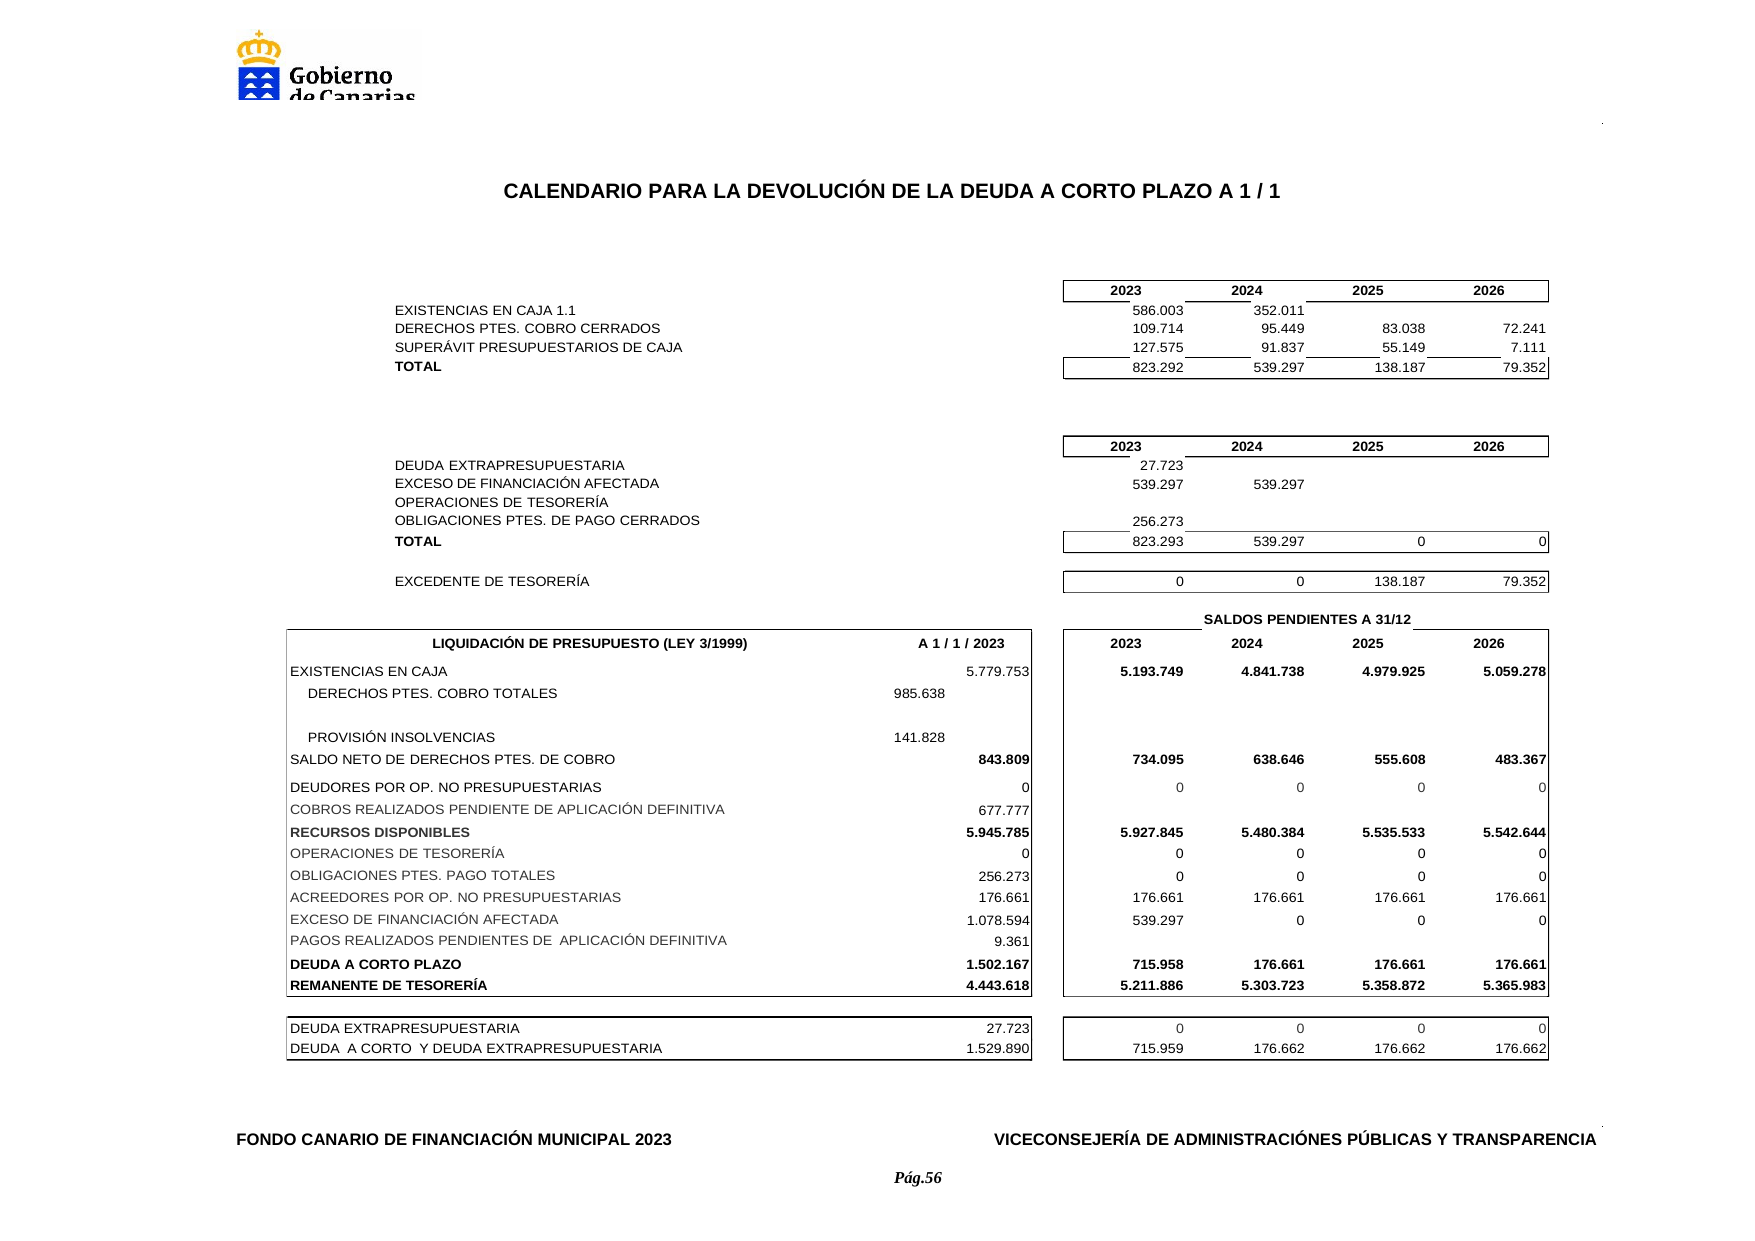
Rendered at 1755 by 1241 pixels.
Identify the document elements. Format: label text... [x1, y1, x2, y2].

text 1.078.594 [891, 912, 1029, 928]
text FONDO CANARIO DE FINANCIACIÓN MUNICIPAL 2023 [236, 1129, 674, 1148]
text SALDO NETO DE DERECHOS PTES. DE COBRO [290, 751, 891, 767]
text 5.535.533 [1362, 824, 1427, 840]
text EXCEDENTE DE TESORERÍA [394, 573, 591, 589]
text 138.187 [1374, 360, 1427, 375]
text 5.365.983 [1483, 977, 1548, 993]
text 0 [1185, 780, 1304, 796]
text 0 [1185, 912, 1304, 928]
text 483.367 [1427, 752, 1546, 767]
text 176.661 [1374, 957, 1427, 972]
text 0 [1306, 912, 1425, 928]
text PROVISIÓN INSOLVENCIAS [308, 729, 891, 745]
text 176.662 [1374, 1041, 1427, 1056]
text 539.297 [1064, 912, 1183, 928]
text 91.837 [1261, 340, 1306, 355]
text TOTAL [394, 533, 704, 549]
text 2024 [1228, 636, 1265, 652]
text 0 [1306, 780, 1425, 796]
text DEUDORES POR OP. NO PRESUPUESTARIAS [290, 780, 891, 796]
text 586.003 [1132, 302, 1185, 318]
text VICECONSEJERÍA DE ADMINISTRACIÓNES PÚBLICAS Y TRANSPARENCIA [994, 1129, 1599, 1148]
text 0 [1185, 1021, 1304, 1037]
text 2026 [1470, 438, 1507, 454]
text 715.959 [1132, 1041, 1185, 1056]
text 109.714 [1132, 321, 1185, 337]
text EXISTENCIAS EN CAJA [290, 663, 891, 679]
text 0 [1185, 868, 1304, 884]
text 2025 [1349, 438, 1386, 454]
text DEUDA EXTRAPRESUPUESTARIA EXCESO DE FINANCIACIÓN AFECTADA OPERACIONES DE TESORERÍA [394, 458, 662, 510]
text 176.661 [1185, 890, 1304, 906]
text 677.777 [891, 802, 1029, 818]
text 7.111 [1511, 340, 1548, 356]
text 4.443.618 [966, 977, 1031, 993]
text 0 [1064, 846, 1183, 862]
text 0 [1064, 868, 1183, 884]
text Pág.56 [894, 1168, 944, 1187]
text 2024 [1228, 283, 1265, 298]
text 176.661 [1306, 890, 1425, 906]
text CALENDARIO PARA LA DEVOLUCIÓN DE LA DEUDA A CORTO PLAZO A 1 / 1 /2023 [503, 179, 1334, 205]
text 9.361 [891, 934, 1029, 949]
text 176.662 [1253, 1041, 1306, 1056]
text 0 [1306, 868, 1425, 884]
text 0 [1064, 780, 1183, 796]
text 2025 [1349, 283, 1386, 298]
text 985.638 [894, 686, 1031, 701]
text 5.542.644 [1483, 824, 1548, 840]
text 55.149 [1382, 340, 1427, 356]
text A 1 / 1 / 2023 [918, 636, 1031, 652]
text 256.273 [891, 868, 1029, 884]
text 352.011 [1253, 302, 1306, 318]
text OPERACIONES DE TESORERÍA OBLIGACIONES PTES. PAGO TOTALES [290, 846, 611, 883]
text 1.502.167 [966, 957, 1031, 972]
text 141.828 [894, 729, 1031, 745]
text 2025 [1349, 636, 1386, 652]
text 0 [891, 846, 1029, 862]
text EXISTENCIAS EN CAJA 1.1 [394, 302, 686, 318]
text 843.809 [891, 752, 1029, 767]
text 0 [1306, 846, 1425, 862]
text 0 [1427, 846, 1546, 862]
text 823.293 [1132, 534, 1185, 549]
text 0 [1185, 573, 1304, 589]
text 176.661 [1253, 957, 1306, 972]
text 5.480.384 [1241, 824, 1306, 840]
text 2026 [1471, 636, 1507, 652]
text 0 [1427, 912, 1546, 928]
text 2026 [1470, 283, 1507, 298]
text 1.529.890 [966, 1041, 1031, 1056]
text DEUDA EXTRAPRESUPUESTARIA [290, 1021, 891, 1037]
text 0 [1427, 780, 1546, 796]
text COBROS REALIZADOS PENDIENTE DE APLICACIÓN DEFINITIVA [290, 802, 891, 818]
text 79.352 [1503, 360, 1548, 375]
text 539.297 [1253, 476, 1306, 492]
text 0 [1306, 1021, 1425, 1037]
text 176.662 [1495, 1041, 1548, 1056]
text 127.575 [1132, 340, 1185, 355]
text 539.297 [1253, 360, 1306, 375]
text 176.661 [1495, 957, 1548, 972]
text OBLIGACIONES PTES. DE PAGO CERRADOS [394, 513, 704, 529]
text 4.979.925 [1362, 664, 1427, 679]
text 0 [1064, 573, 1183, 589]
text 5.059.278 [1483, 664, 1548, 679]
text 715.958 [1132, 957, 1185, 972]
text 0 [1306, 534, 1425, 549]
text 83.038 [1382, 321, 1427, 337]
text 5.945.785 [966, 824, 1031, 840]
text 176.661 [891, 890, 1029, 906]
text 27.723 [1140, 458, 1185, 473]
text 2023 [1108, 636, 1144, 652]
text 5.358.872 [1362, 977, 1427, 993]
text 734.095 [1064, 752, 1183, 767]
text 638.646 [1185, 752, 1304, 767]
text SALDOS PENDIENTES A 31/12 [1204, 612, 1413, 627]
text 5.211.886 [1120, 977, 1185, 993]
text 2024 [1228, 438, 1265, 454]
text 72.241 [1503, 321, 1548, 337]
text 5.779.753 [966, 663, 1031, 679]
text 5.303.723 [1241, 977, 1306, 993]
text 138.187 [1374, 573, 1427, 589]
text 176.661 [1064, 890, 1183, 906]
text 95.449 [1261, 321, 1306, 337]
text 176.661 [1427, 890, 1546, 906]
text DEUDA A CORTO PLAZO [290, 957, 891, 972]
text RECURSOS DISPONIBLES [290, 824, 891, 840]
text 0 [1427, 1021, 1546, 1037]
text 0 [1427, 868, 1546, 884]
text REMANENTE DE TESORERÍA [290, 977, 891, 993]
text 27.723 [891, 1021, 1029, 1037]
text 2023 [1108, 438, 1144, 454]
text 5.927.845 [1120, 824, 1185, 840]
text 4.841.738 [1241, 664, 1306, 679]
text 0 [1427, 534, 1546, 549]
text 555.608 [1306, 752, 1425, 767]
text DERECHOS PTES. COBRO TOTALES [308, 686, 891, 701]
text 539.297 [1132, 476, 1185, 492]
text ACREEDORES POR OP. NO PRESUPUESTARIAS EXCESO DE FINANCIACIÓN AFECTADA [290, 890, 679, 927]
text 0 [891, 780, 1029, 796]
text PAGOS REALIZADOS PENDIENTES DE APLICACIÓN DEFINITIVA [290, 933, 891, 949]
text LIQUIDACIÓN DE PRESUPUESTO (LEY 3/1999) [432, 636, 891, 652]
text DEUDA A CORTO Y DEUDA EXTRAPRESUPUESTARIA [290, 1041, 891, 1056]
text DERECHOS PTES. COBRO CERRADOS SUPERÁVIT PRESUPUESTARIOS DE CAJA TOTAL [394, 321, 686, 374]
text 2023 [1108, 283, 1144, 298]
text 5.193.749 [1120, 664, 1185, 679]
text 0 [1064, 1021, 1183, 1037]
text 79.352 [1503, 573, 1548, 589]
text 823.292 [1132, 360, 1185, 375]
text 539.297 [1253, 534, 1306, 549]
text 256.273 [1132, 514, 1185, 529]
text 0 [1185, 846, 1304, 862]
